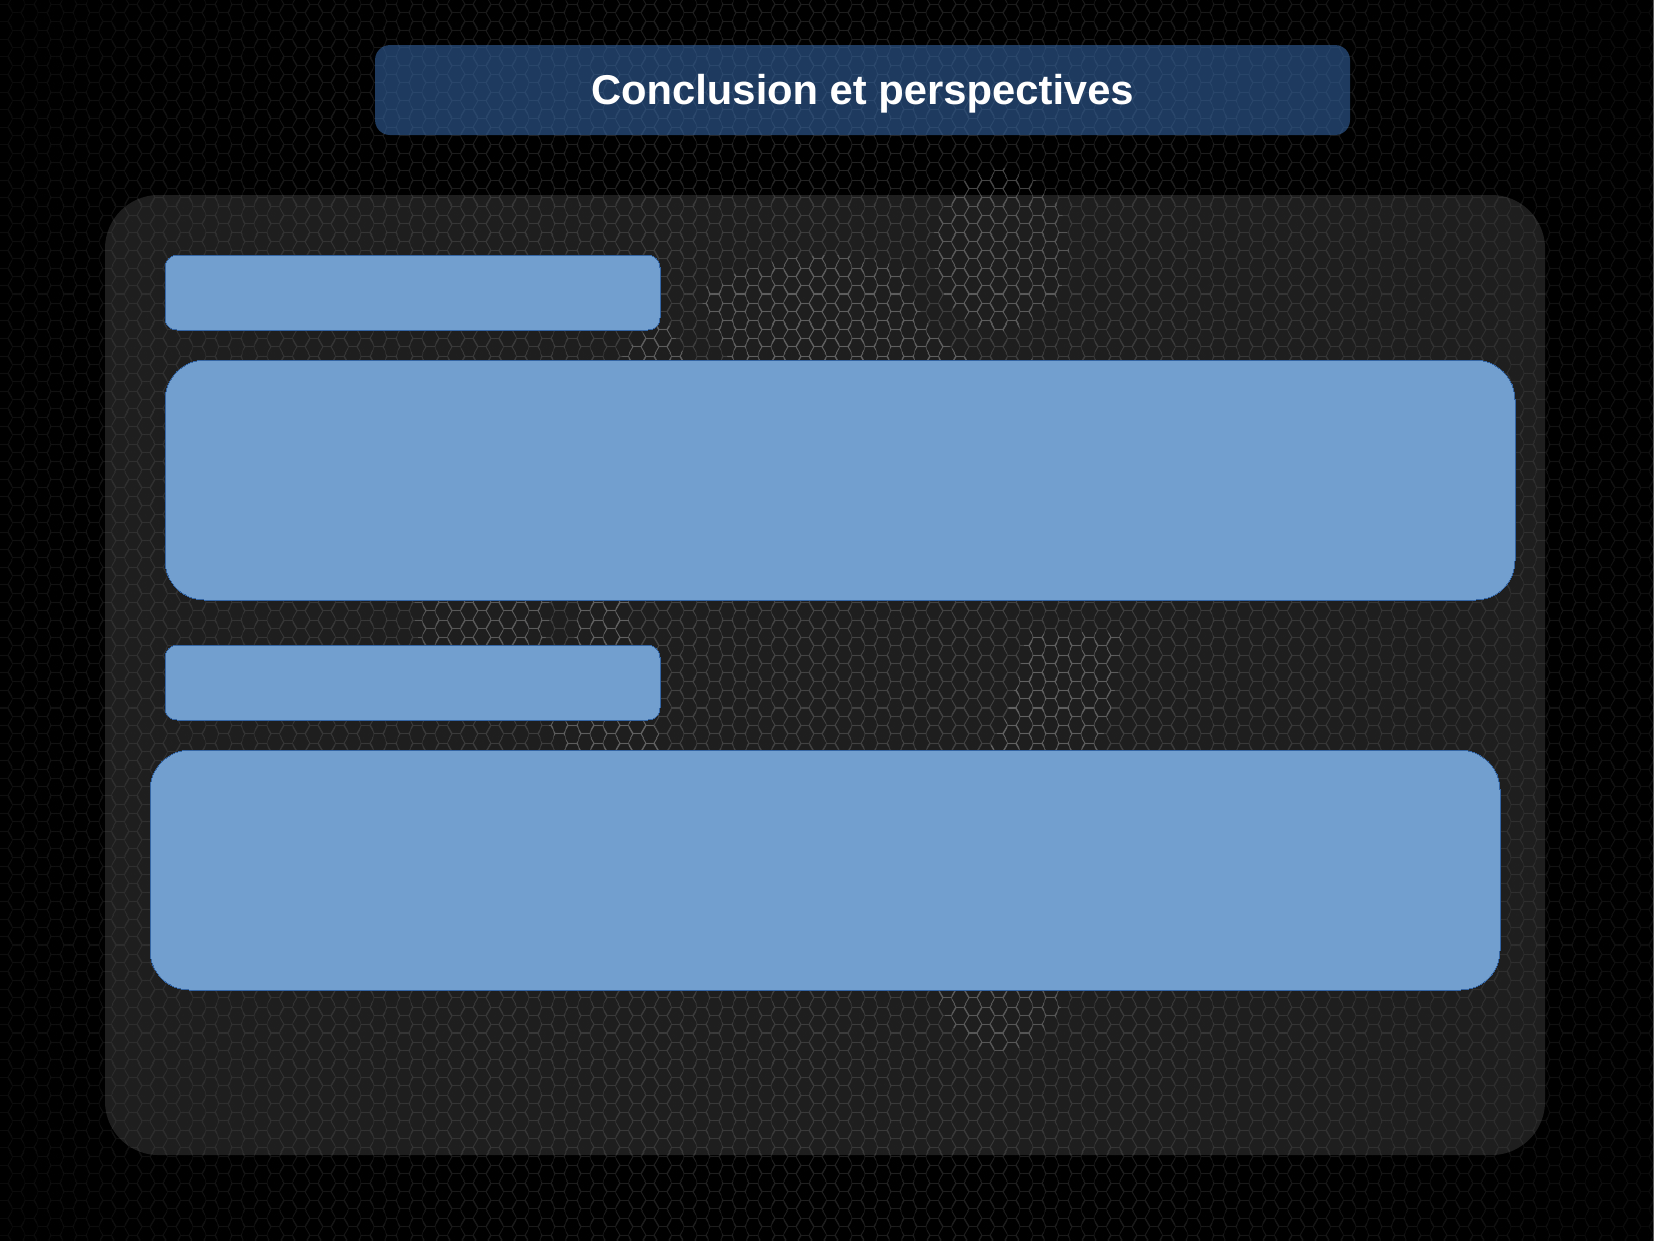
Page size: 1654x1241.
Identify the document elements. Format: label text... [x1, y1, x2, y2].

text_box Conclusion et perspectives [375, 45, 1351, 136]
text_box [105, 195, 1546, 1156]
picture [0, 0, 1654, 1241]
